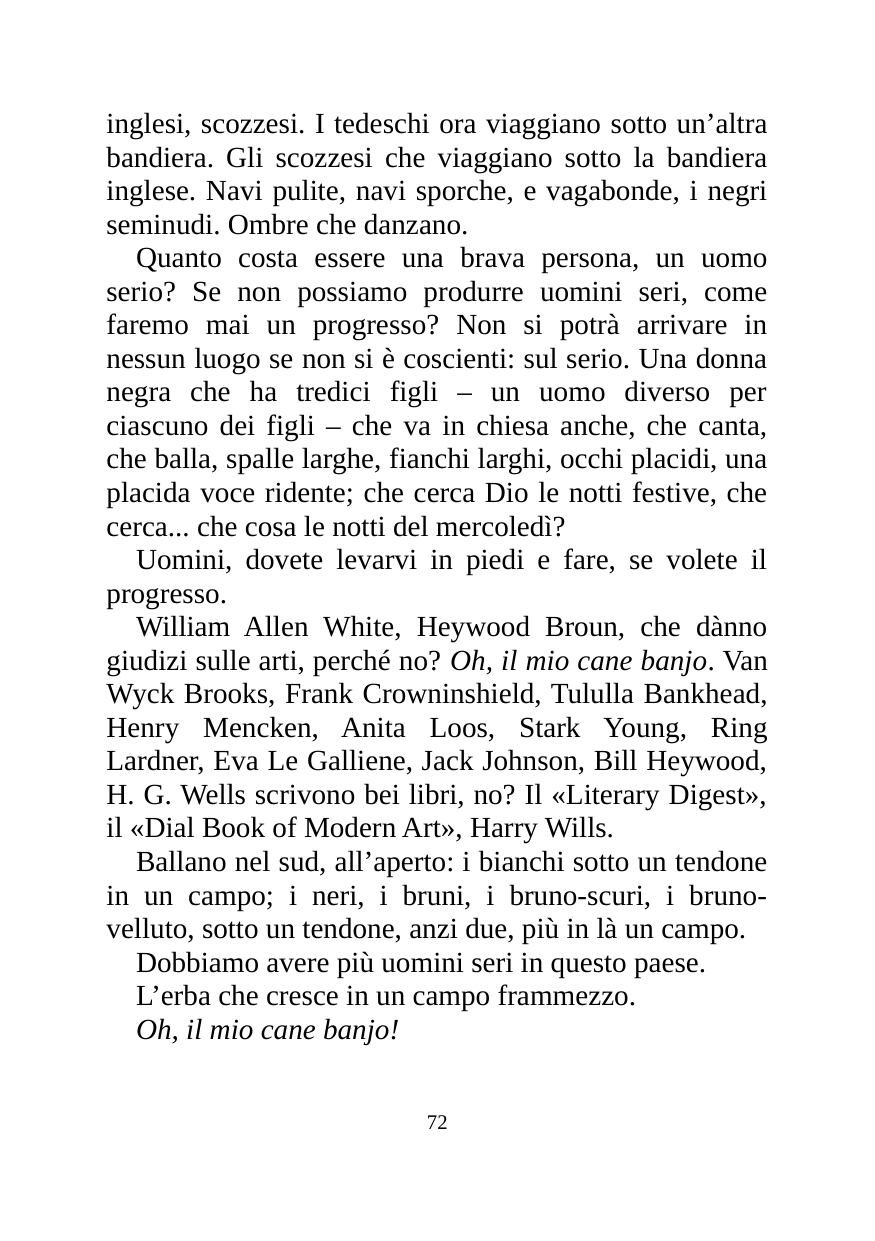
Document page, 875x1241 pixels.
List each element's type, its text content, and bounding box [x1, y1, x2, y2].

text Quanto costa essere una brava persona, un uomo serio? Se non possiamo produrre uomini seri, come faremo mai un progresso? Non si potrà arrivare in nessun luogo se non si è coscienti: sul serio. Una donna negra che ha tredici figli – un uomo diverso per ciascuno dei figli – che va in chiesa anche, che canta, che balla, spalle larghe, fianchi larghi, occhi placidi, una placida voce ridente; che cerca Dio le notti festive, che cerca... che cosa le notti del mercoledì? [106, 240, 768, 542]
text Uomini, dovete levarvi in piedi e fare, se volete il progresso. [106, 542, 768, 609]
text inglesi, scozzesi. I tedeschi ora viaggiano sotto un’altra bandiera. Gli scozzesi che viaggiano sotto la bandiera inglese. Navi pulite, navi sporche, e vagabonde, i negri seminudi. Ombre che danzano. [106, 106, 768, 240]
text Ballano nel sud, all’aperto: i bianchi sotto un tendone in un campo; i neri, i bruni, i bruno-scuri, i bruno-velluto, sotto un tendone, anzi due, più in là un campo. [106, 844, 768, 945]
text L’erba che cresce in un campo frammezzo. [106, 978, 768, 1012]
text Dobbiamo avere più uomini seri in questo paese. [106, 945, 768, 978]
text Oh, il mio cane banjo! [106, 1012, 768, 1045]
text William Allen White, Heywood Broun, che dànno giudizi sulle arti, perché no? Oh, il mio cane banjo. Van Wyck Brooks, Frank Crowninshield, Tululla Bankhead, Henry Mencken, Anita Loos, Stark Young, Ring Lardner, Eva Le Galliene, Jack Johnson, Bill Heywood, H. G. Wells scrivono bei libri, no? Il «Literary Digest», il «Dial Book of Modern Art», Harry Wills. [106, 609, 768, 844]
